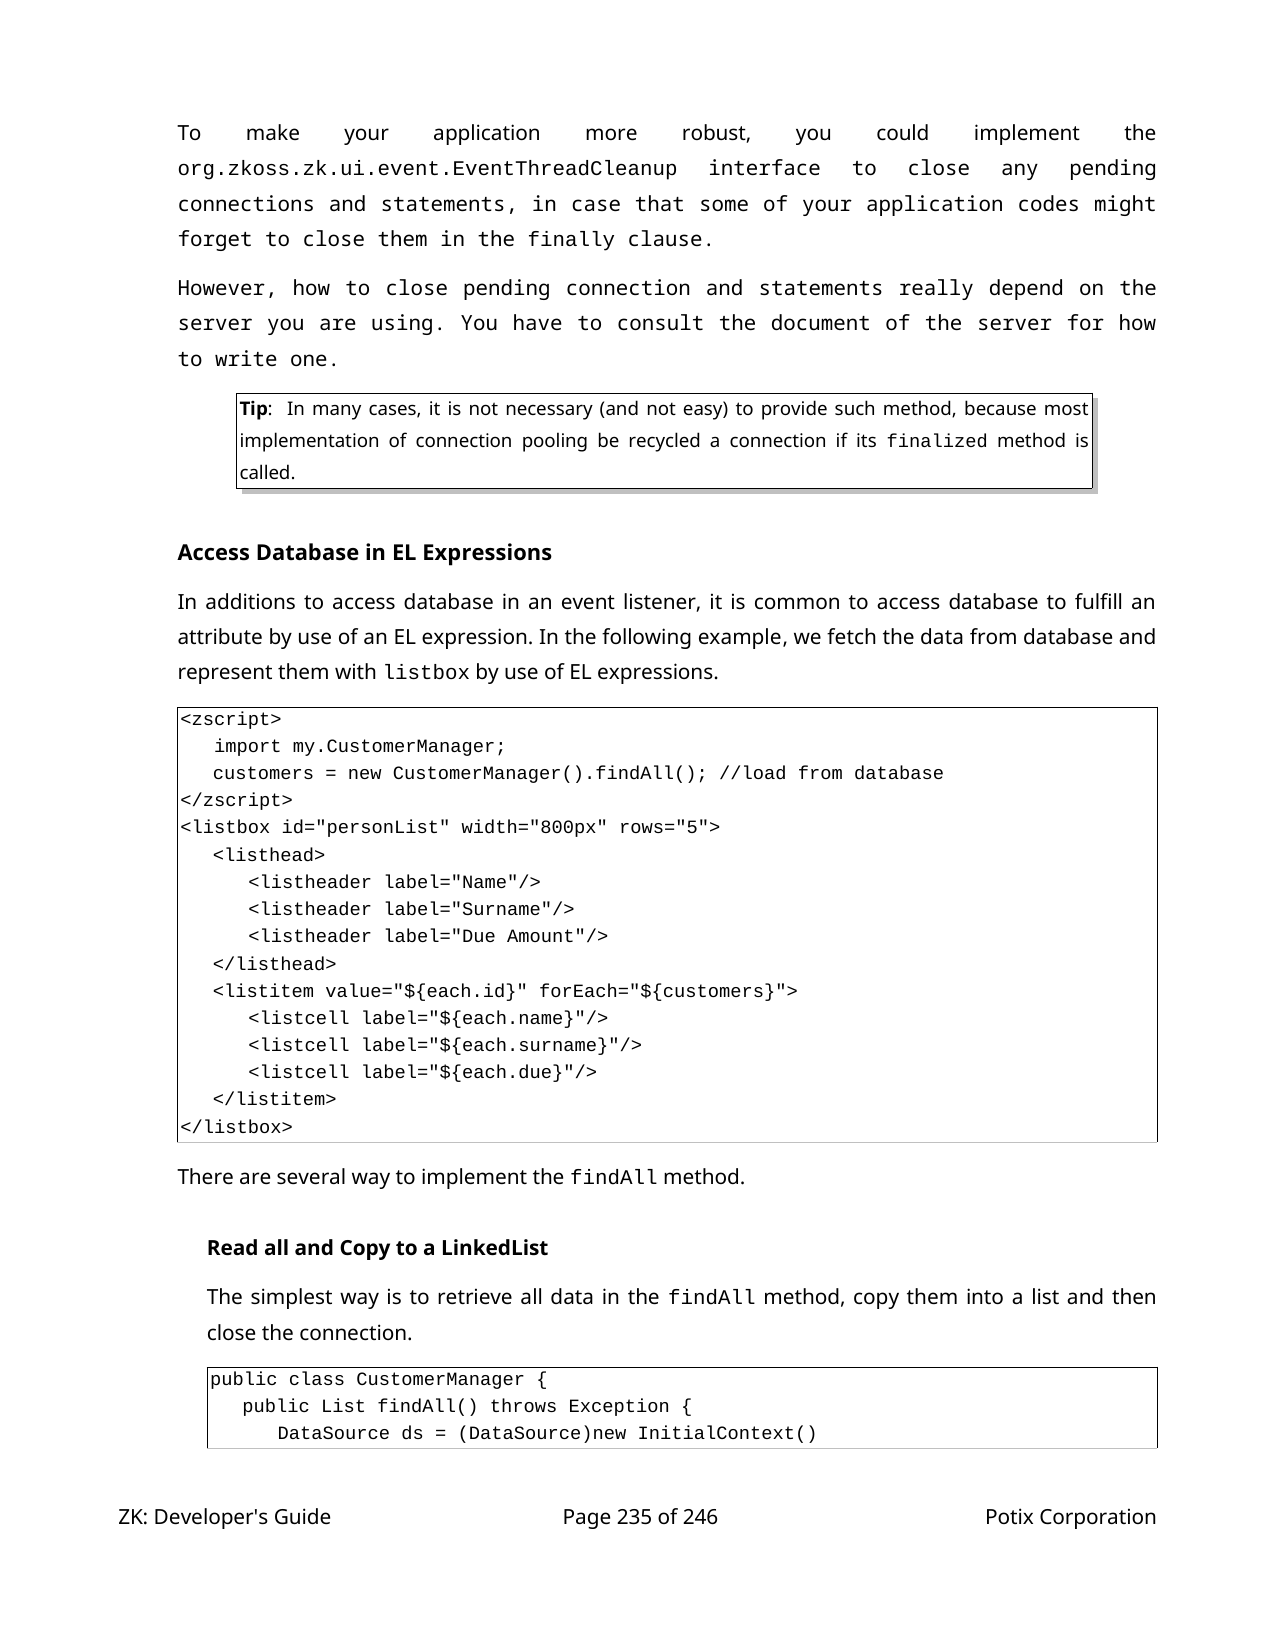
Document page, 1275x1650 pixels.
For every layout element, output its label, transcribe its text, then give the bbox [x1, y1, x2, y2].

text </listhead> [178, 951, 1157, 976]
text <listcell label="${each.surname}"/> [178, 1033, 1157, 1057]
text Tip: In many cases, it is not necessary (and not easy) to provide such method, because most implementation of connection pooling be recycled a connection if its finalized method is called. [237, 394, 1092, 488]
text public List findAll() throws Exception { [208, 1394, 1157, 1418]
text </listitem> [178, 1087, 1157, 1112]
text </zscript> [178, 788, 1157, 812]
text <listhead> [178, 843, 1157, 867]
text <zscript> [178, 708, 1157, 731]
text DataSource ds = (DataSource)new InitialContext() [208, 1421, 1157, 1448]
subtitle Read all and Copy to a LinkedList [207, 1233, 1157, 1262]
text public class CustomerManager { [208, 1368, 1157, 1391]
text <listitem value="${each.id}" forEach="${customers}"> [178, 978, 1157, 1003]
text <listheader label="Name"/> [178, 870, 1157, 894]
text </listbox> [178, 1114, 1157, 1142]
text However, how to close pending connection and statements really depend on the server you are using. You have to consult the document of the server for how to write one. [177, 273, 1157, 372]
text <listcell label="${each.due}"/> [178, 1060, 1157, 1084]
text customers = new CustomerManager().findAll(); //load from database [178, 761, 1157, 785]
text To make your application more robust, you could implement the org.zkoss.zk.ui.event.EventThreadCleanup interface to close any pending connections and statements, in case that some of your application codes might forget to close them in the finally clause. [177, 118, 1157, 253]
text <listbox id="personList" width="800px" rows="5"> [178, 815, 1157, 840]
text <listcell label="${each.name}"/> [178, 1006, 1157, 1030]
text In additions to access database in an event listener, it is common to access database to fulfill an attribute by use of an EL expression. In the following example, we fetch the data from database and represent them with listbox by use of EL expressions. [177, 587, 1157, 686]
text The simplest way is to retrieve all data in the findAll method, copy them into a list and then close the connection. [207, 1282, 1157, 1346]
subtitle Access Database in EL Expressions [177, 536, 1157, 566]
text <listheader label="Due Amount"/> [178, 924, 1157, 948]
text import my.CustomerManager; [178, 734, 1157, 758]
text There are several way to implement the findAll method. [177, 1162, 1157, 1191]
text <listheader label="Surname"/> [178, 897, 1157, 921]
